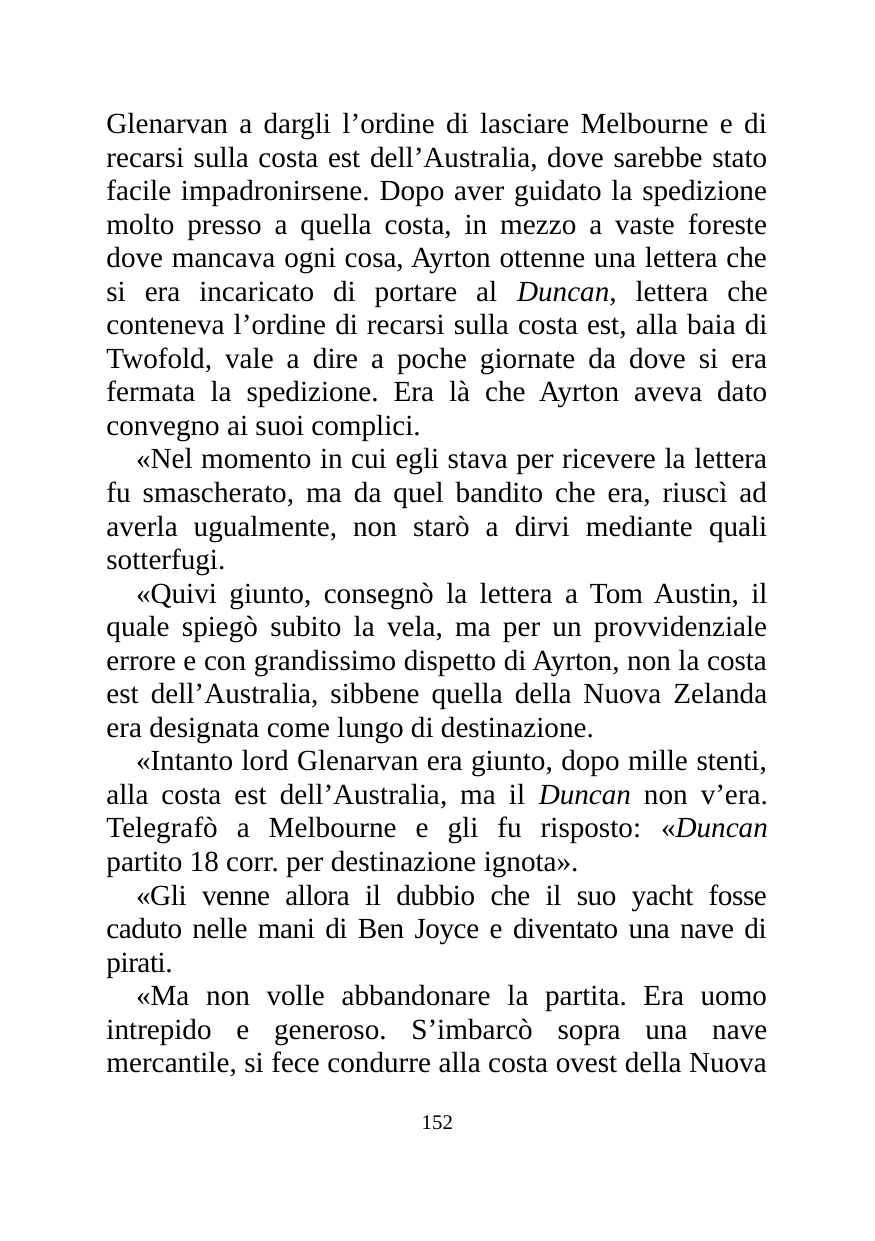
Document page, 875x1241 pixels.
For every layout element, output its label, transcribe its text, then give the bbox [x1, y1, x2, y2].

text «Gli venne allora il dubbio che il suo yacht fosse caduto nelle mani di Ben Joyce e diventato una nave di pirati. [106, 878, 768, 978]
text «Nel momento in cui egli stava per ricevere la lettera fu smascherato, ma da quel bandito che era, riuscì ad averla ugualmente, non starò a dirvi mediante quali sotterfugi. [106, 442, 768, 576]
text Glenarvan a dargli l’ordine di lasciare Melbourne e di recarsi sulla costa est dell’Australia, dove sarebbe stato facile impadronirsene. Dopo aver guidato la spedizione molto presso a quella costa, in mezzo a vaste foreste dove mancava ogni cosa, Ayrton ottenne una lettera che si era incaricato di portare al Duncan, lettera che conteneva l’ordine di recarsi sulla costa est, alla baia di Twofold, vale a dire a poche giornate da dove si era fermata la spedizione. Era là che Ayrton aveva dato convegno ai suoi complici. [106, 106, 768, 442]
text «Ma non volle abbandonare la partita. Era uomo intrepido e generoso. S’imbarcò sopra una nave mercantile, si fece condurre alla costa ovest della Nuova [106, 978, 768, 1079]
text «Intanto lord Glenarvan era giunto, dopo mille stenti, alla costa est dell’Australia, ma il Duncan non v’era. Telegrafò a Melbourne e gli fu risposto: «Duncan partito 18 corr. per destinazione ignota». [106, 743, 768, 878]
text «Quivi giunto, consegnò la lettera a Tom Austin, il quale spiegò subito la vela, ma per un provvidenziale errore e con grandissimo dispetto di Ayrton, non la costa est dell’Australia, sibbene quella della Nuova Zelanda era designata come lungo di destinazione. [106, 576, 768, 743]
